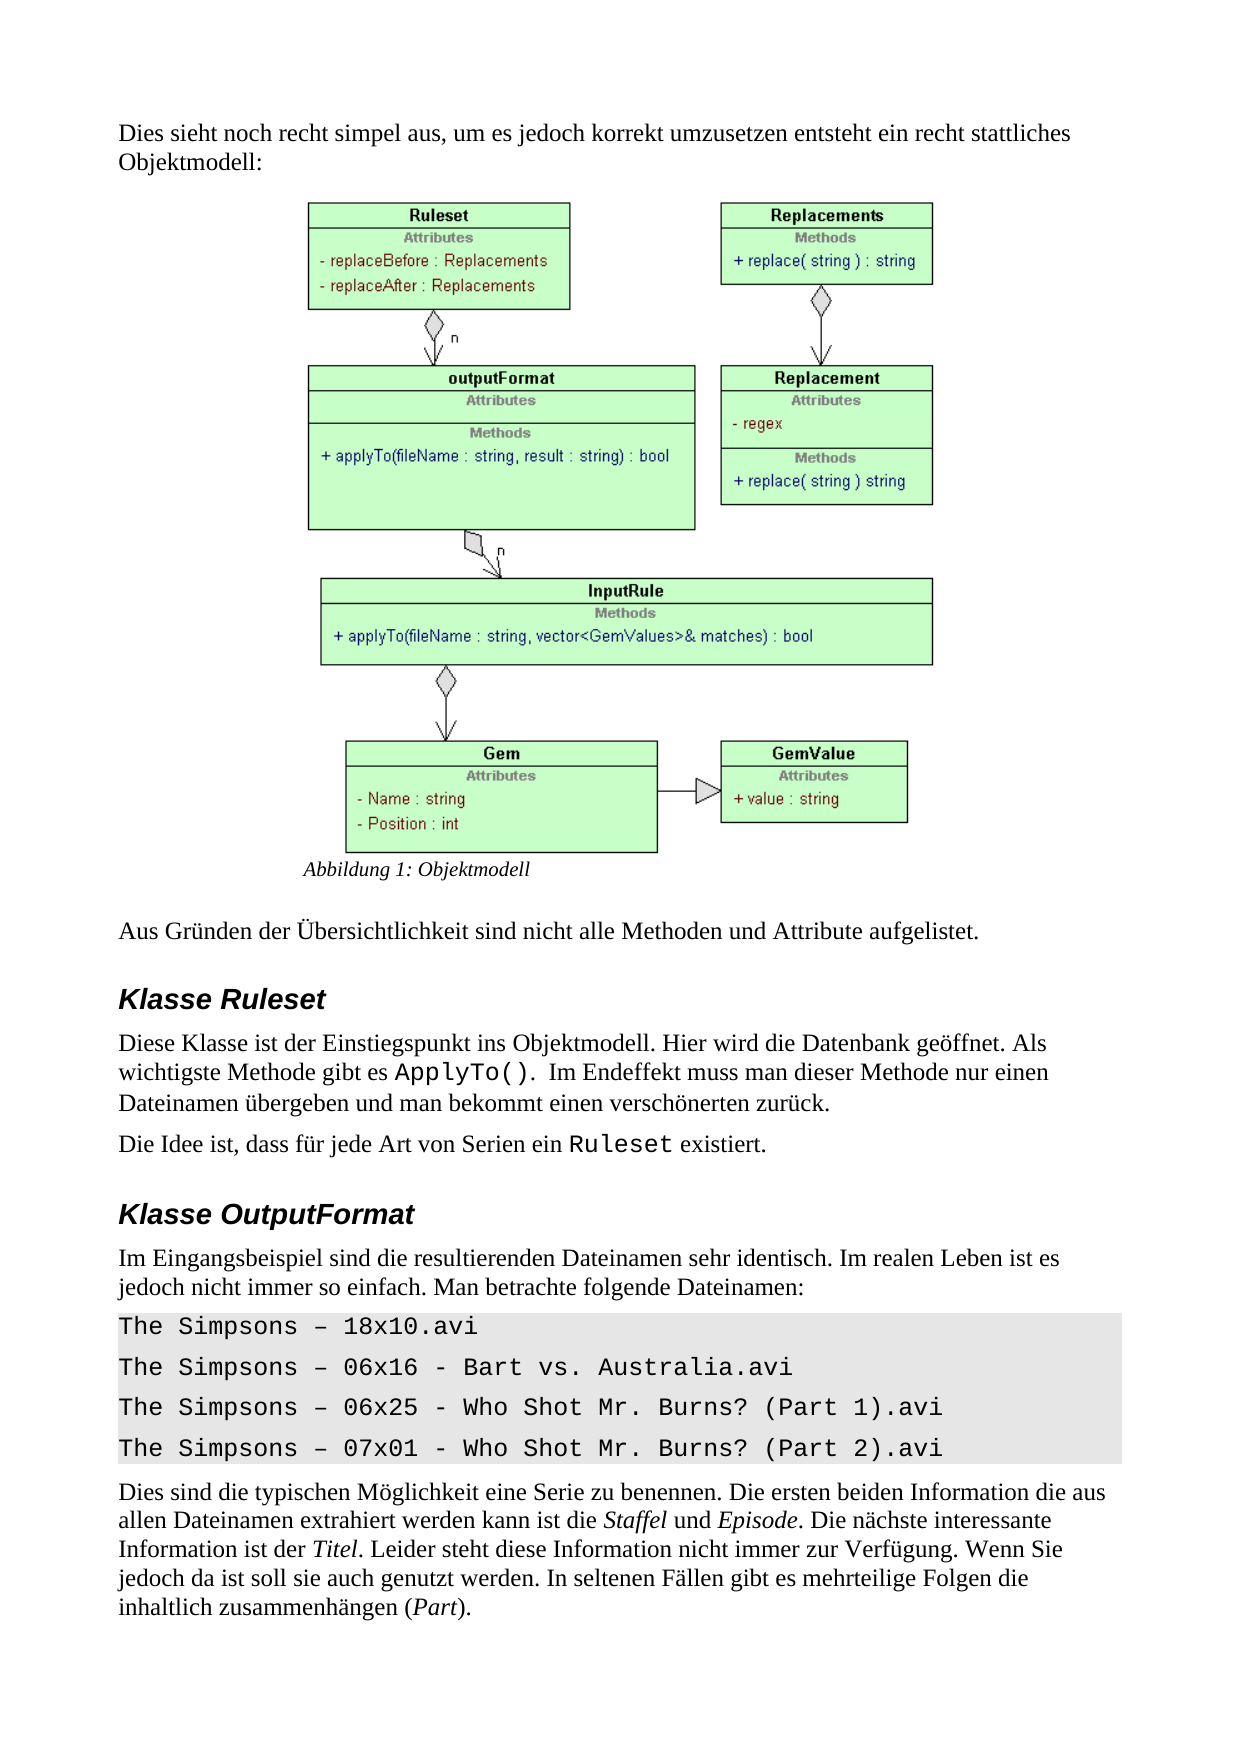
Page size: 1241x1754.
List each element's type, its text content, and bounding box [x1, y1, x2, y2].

text The Simpsons – 07x01 - Who Shot Mr. Burns? (Part 2).avi [118, 1436, 1122, 1464]
subtitle Klasse OutputFormat [118, 1197, 1122, 1231]
subtitle Klasse Ruleset [118, 982, 1122, 1016]
text Im Eingangsbeispiel sind die resultierenden Dateinamen sehr identisch. Im realen Leben ist es jedoch nicht immer so einfach. Man betrachte folgende Dateinamen: [118, 1243, 1122, 1301]
text Dies sieht noch recht simpel aus, um es jedoch korrekt umzusetzen entsteht ein recht stattliches Objektmodell: [118, 118, 1122, 176]
text Aus Gründen der Übersichtlichkeit sind nicht alle Methoden und Attribute aufgelistet. [118, 916, 1122, 944]
text The Simpsons – 06x16 - Bart vs. Australia.avi [118, 1354, 1122, 1382]
text Abbildung 1: Objektmodell [303, 857, 937, 881]
text The Simpsons – 18x10.avi [118, 1313, 1122, 1342]
text Die Idee ist, dass für jede Art von Serien ein Ruleset existiert. [118, 1129, 1122, 1160]
text Dies sind die typischen Möglichkeit eine Serie zu benennen. Die ersten beiden Information die aus allen Dateinamen extrahiert werden kann ist die Staffel und Episode. Die nächste interessante Information ist der Titel. Leider steht diese Information nicht immer zur Verfügung. Wenn Sie jedoch da ist soll sie auch genutzt werden. In seltenen Fällen gibt es mehrteilige Folgen die inhaltlich zusammenhängen (Part). [118, 1477, 1122, 1620]
text Diese Klasse ist der Einstiegspunkt ins Objektmodell. Hier wird die Datenbank geöffnet. Als wichtigste Methode gibt es ApplyTo(). Im Endeffekt muss man dieser Methode nur einen Dateinamen übergeben und man bekommt einen verschönerten zurück. [118, 1028, 1122, 1116]
picture [303, 200, 937, 857]
text The Simpsons – 06x25 - Who Shot Mr. Burns? (Part 1).avi [118, 1395, 1122, 1423]
